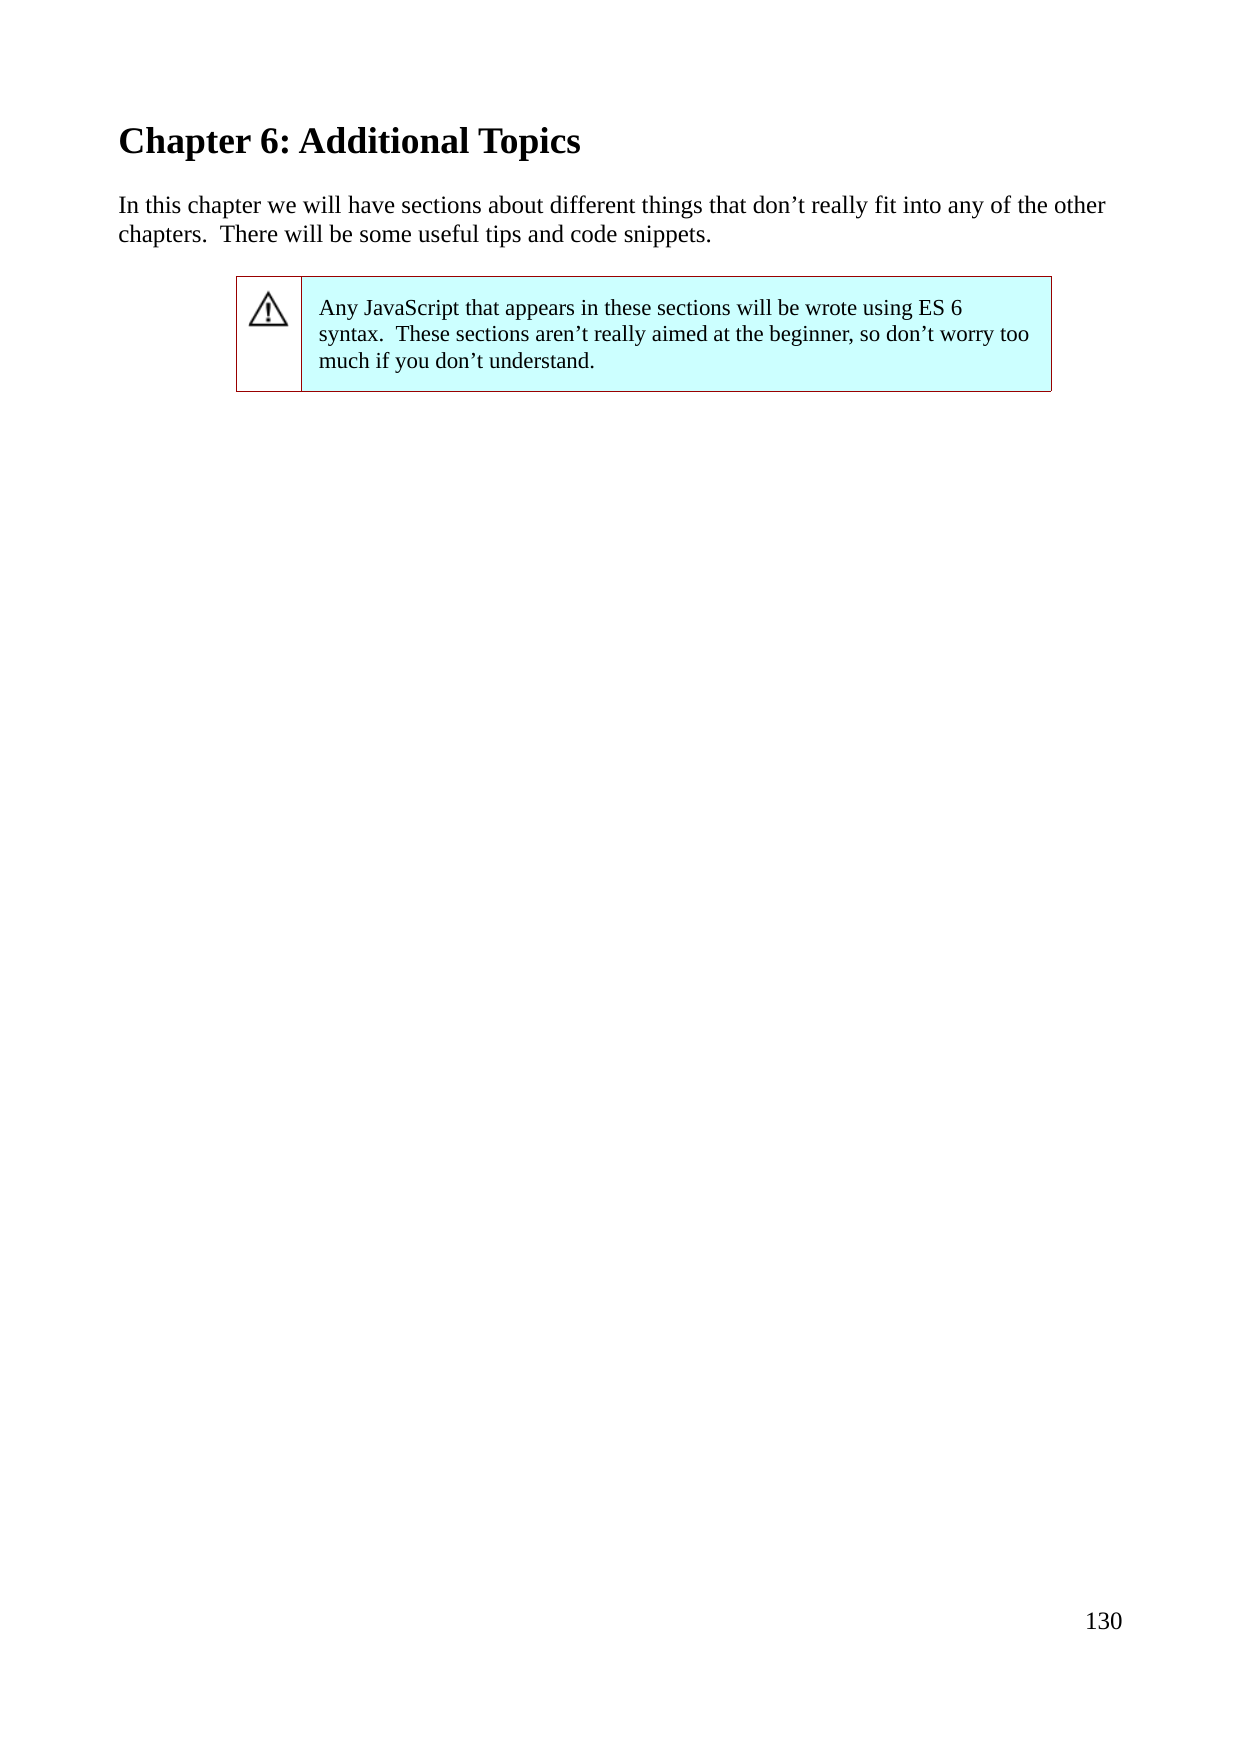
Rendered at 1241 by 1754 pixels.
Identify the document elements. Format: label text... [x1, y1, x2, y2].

text Chapter 6: Additional Topics [118, 118, 1122, 161]
text In this chapter we will have sections about different things that don’t really fit into any of the other chapters. There will be some useful tips and code snippets. [118, 190, 1122, 247]
table_header [237, 277, 301, 391]
table_header Any JavaScript that appears in these sections will be wrote using ES 6 syntax. These sections aren’t really aimed at the beginner, so don’t worry too much if you don’t understand. [302, 277, 1051, 391]
picture [248, 288, 289, 329]
